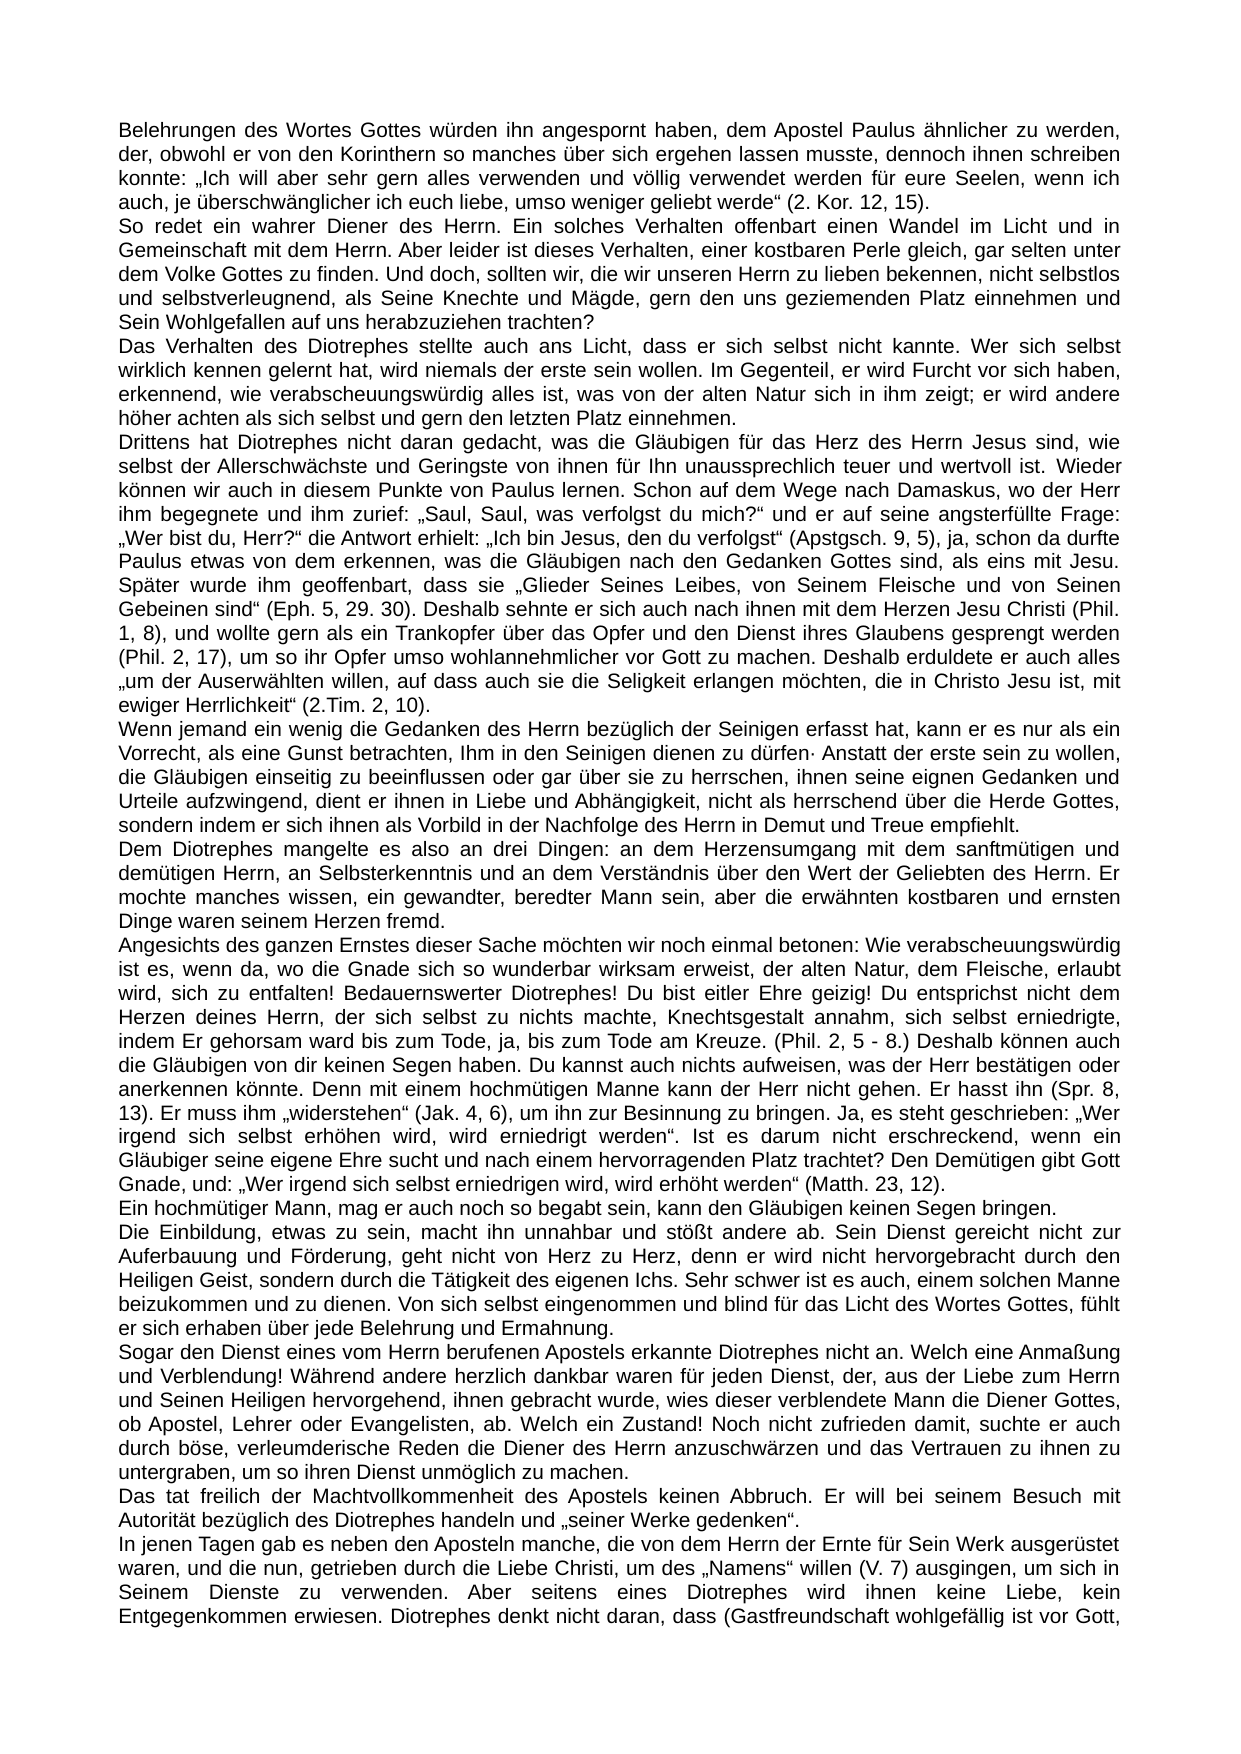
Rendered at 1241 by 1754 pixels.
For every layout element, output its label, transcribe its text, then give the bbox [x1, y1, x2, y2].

text Sogar den Dienst eines vom Herrn berufenen Apostels erkannte Diotrephes nicht an. Welch eine Anmaßung und Verblendung! Während andere herzlich dankbar waren für jeden Dienst, der, aus der Liebe zum Herrn und Seinen Heiligen hervorgehend, ihnen gebracht wurde, wies dieser verblendete Mann die Diener Gottes, ob Apostel, Lehrer oder Evangelisten, ab. Welch ein Zustand! Noch nicht zufrieden damit, suchte er auch durch böse, verleumderische Reden die Diener des Herrn anzuschwärzen und das Vertrauen zu ihnen zu untergraben, um so ihren Dienst unmöglich zu machen. [118, 1340, 1122, 1484]
text Belehrungen des Wortes Gottes würden ihn angespornt haben, dem Apostel Paulus ähnlicher zu werden, der, obwohl er von den Korinthern so manches über sich ergehen lassen musste, dennoch ihnen schreiben konnte: „Ich will aber sehr gern alles verwenden und völlig verwendet werden für eure Seelen, wenn ich auch, je überschwänglicher ich euch liebe, umso weniger geliebt werde“ (2. Kor. 12, 15). [118, 118, 1122, 214]
text Drittens hat Diotrephes nicht daran gedacht, was die Gläubigen für das Herz des Herrn Jesus sind, wie selbst der Allerschwächste und Geringste von ihnen für Ihn unaussprechlich teuer und wertvoll ist. Wieder können wir auch in diesem Punkte von Paulus lernen. Schon auf dem Wege nach Damaskus, wo der Herr ihm begegnete und ihm zurief: „Saul, Saul, was verfolgst du mich?“ und er auf seine angsterfüllte Frage: „Wer bist du, Herr?“ die Antwort erhielt: „Ich bin Jesus, den du verfolgst“ (Apstgsch. 9, 5), ja, schon da durfte Paulus etwas von dem erkennen, was die Gläubigen nach den Gedanken Gottes sind, als eins mit Jesu. Später wurde ihm geoffenbart, dass sie „Glieder Seines Leibes, von Seinem Fleische und von Seinen Gebeinen sind“ (Eph. 5, 29. 30). Deshalb sehnte er sich auch nach ihnen mit dem Herzen Jesu Christi (Phil. 1, 8), und wollte gern als ein Trankopfer über das Opfer und den Dienst ihres Glaubens gesprengt werden (Phil. 2, 17), um so ihr Opfer umso wohlannehmlicher vor Gott zu machen. Deshalb erduldete er auch alles „um der Auserwählten willen, auf dass auch sie die Seligkeit erlangen möchten, die in Christo Jesu ist, mit ewiger Herrlichkeit“ (2.Tim. 2, 10). [118, 429, 1122, 717]
text Angesichts des ganzen Ernstes dieser Sache möchten wir noch einmal betonen: Wie verabscheuungswürdig ist es, wenn da, wo die Gnade sich so wunderbar wirksam erweist, der alten Natur, dem Fleische, erlaubt wird, sich zu entfalten! Bedauernswerter Diotrephes! Du bist eitler Ehre geizig! Du entsprichst nicht dem Herzen deines Herrn, der sich selbst zu nichts machte, Knechtsgestalt annahm, sich selbst erniedrigte, indem Er gehorsam ward bis zum Tode, ja, bis zum Tode am Kreuze. (Phil. 2, 5 - 8.) Deshalb können auch die Gläubigen von dir keinen Segen haben. Du kannst auch nichts aufweisen, was der Herr bestätigen oder anerkennen könnte. Denn mit einem hochmütigen Manne kann der Herr nicht gehen. Er hasst ihn (Spr. 8, 13). Er muss ihm „widerstehen“ (Jak. 4, 6), um ihn zur Besinnung zu bringen. Ja, es steht geschrieben: „Wer irgend sich selbst erhöhen wird, wird erniedrigt werden“. Ist es darum nicht erschreckend, wenn ein Gläubiger seine eigene Ehre sucht und nach einem hervorragenden Platz trachtet? Den Demütigen gibt Gott Gnade, und: „Wer irgend sich selbst erniedrigen wird, wird erhöht werden“ (Matth. 23, 12). [118, 933, 1122, 1196]
text Ein hochmütiger Mann, mag er auch noch so begabt sein, kann den Gläubigen keinen Segen bringen. [118, 1196, 1122, 1220]
text So redet ein wahrer Diener des Herrn. Ein solches Verhalten offenbart einen Wandel im Licht und in Gemeinschaft mit dem Herrn. Aber leider ist dieses Verhalten, einer kostbaren Perle gleich, gar selten unter dem Volke Gottes zu finden. Und doch, sollten wir, die wir unseren Herrn zu lieben bekennen, nicht selbstlos und selbstverleugnend, als Seine Knechte und Mägde, gern den uns geziemenden Platz einnehmen und Sein Wohlgefallen auf uns herabzuziehen trachten? [118, 214, 1122, 334]
text Dem Diotrephes mangelte es also an drei Dingen: an dem Herzensumgang mit dem sanftmütigen und demütigen Herrn, an Selbsterkenntnis und an dem Verständnis über den Wert der Geliebten des Herrn. Er mochte manches wissen, ein gewandter, beredter Mann sein, aber die erwähnten kostbaren und ernsten Dinge waren seinem Herzen fremd. [118, 837, 1122, 933]
text Das tat freilich der Machtvollkommenheit des Apostels keinen Abbruch. Er will bei seinem Besuch mit Autorität bezüglich des Diotrephes handeln und „seiner Werke gedenken“. [118, 1484, 1122, 1532]
text In jenen Tagen gab es neben den Aposteln manche, die von dem Herrn der Ernte für Sein Werk ausgerüstet waren, und die nun, getrieben durch die Liebe Christi, um des „Namens“ willen (V. 7) ausgingen, um sich in Seinem Dienste zu verwenden. Aber seitens eines Diotrephes wird ihnen keine Liebe, kein Entgegenkommen erwiesen. Diotrephes denkt nicht daran, dass (Gastfreundschaft wohlgefällig ist vor Gott, [118, 1532, 1122, 1627]
text Wenn jemand ein wenig die Gedanken des Herrn bezüglich der Seinigen erfasst hat, kann er es nur als ein Vorrecht, als eine Gunst betrachten, Ihm in den Seinigen dienen zu dürfen· Anstatt der erste sein zu wollen, die Gläubigen einseitig zu beeinflussen oder gar über sie zu herrschen, ihnen seine eignen Gedanken und Urteile aufzwingend, dient er ihnen in Liebe und Abhängigkeit, nicht als herrschend über die Herde Gottes, sondern indem er sich ihnen als Vorbild in der Nachfolge des Herrn in Demut und Treue empfiehlt. [118, 717, 1122, 837]
text Das Verhalten des Diotrephes stellte auch ans Licht, dass er sich selbst nicht kannte. Wer sich selbst wirklich kennen gelernt hat, wird niemals der erste sein wollen. Im Gegenteil, er wird Furcht vor sich haben, erkennend, wie verabscheuungswürdig alles ist, was von der alten Natur sich in ihm zeigt; er wird andere höher achten als sich selbst und gern den letzten Platz einnehmen. [118, 334, 1122, 429]
text Die Einbildung, etwas zu sein, macht ihn unnahbar und stößt andere ab. Sein Dienst gereicht nicht zur Auferbauung und Förderung, geht nicht von Herz zu Herz, denn er wird nicht hervorgebracht durch den Heiligen Geist, sondern durch die Tätigkeit des eigenen Ichs. Sehr schwer ist es auch, einem solchen Manne beizukommen und zu dienen. Von sich selbst eingenommen und blind für das Licht des Wortes Gottes, fühlt er sich erhaben über jede Belehrung und Ermahnung. [118, 1220, 1122, 1340]
